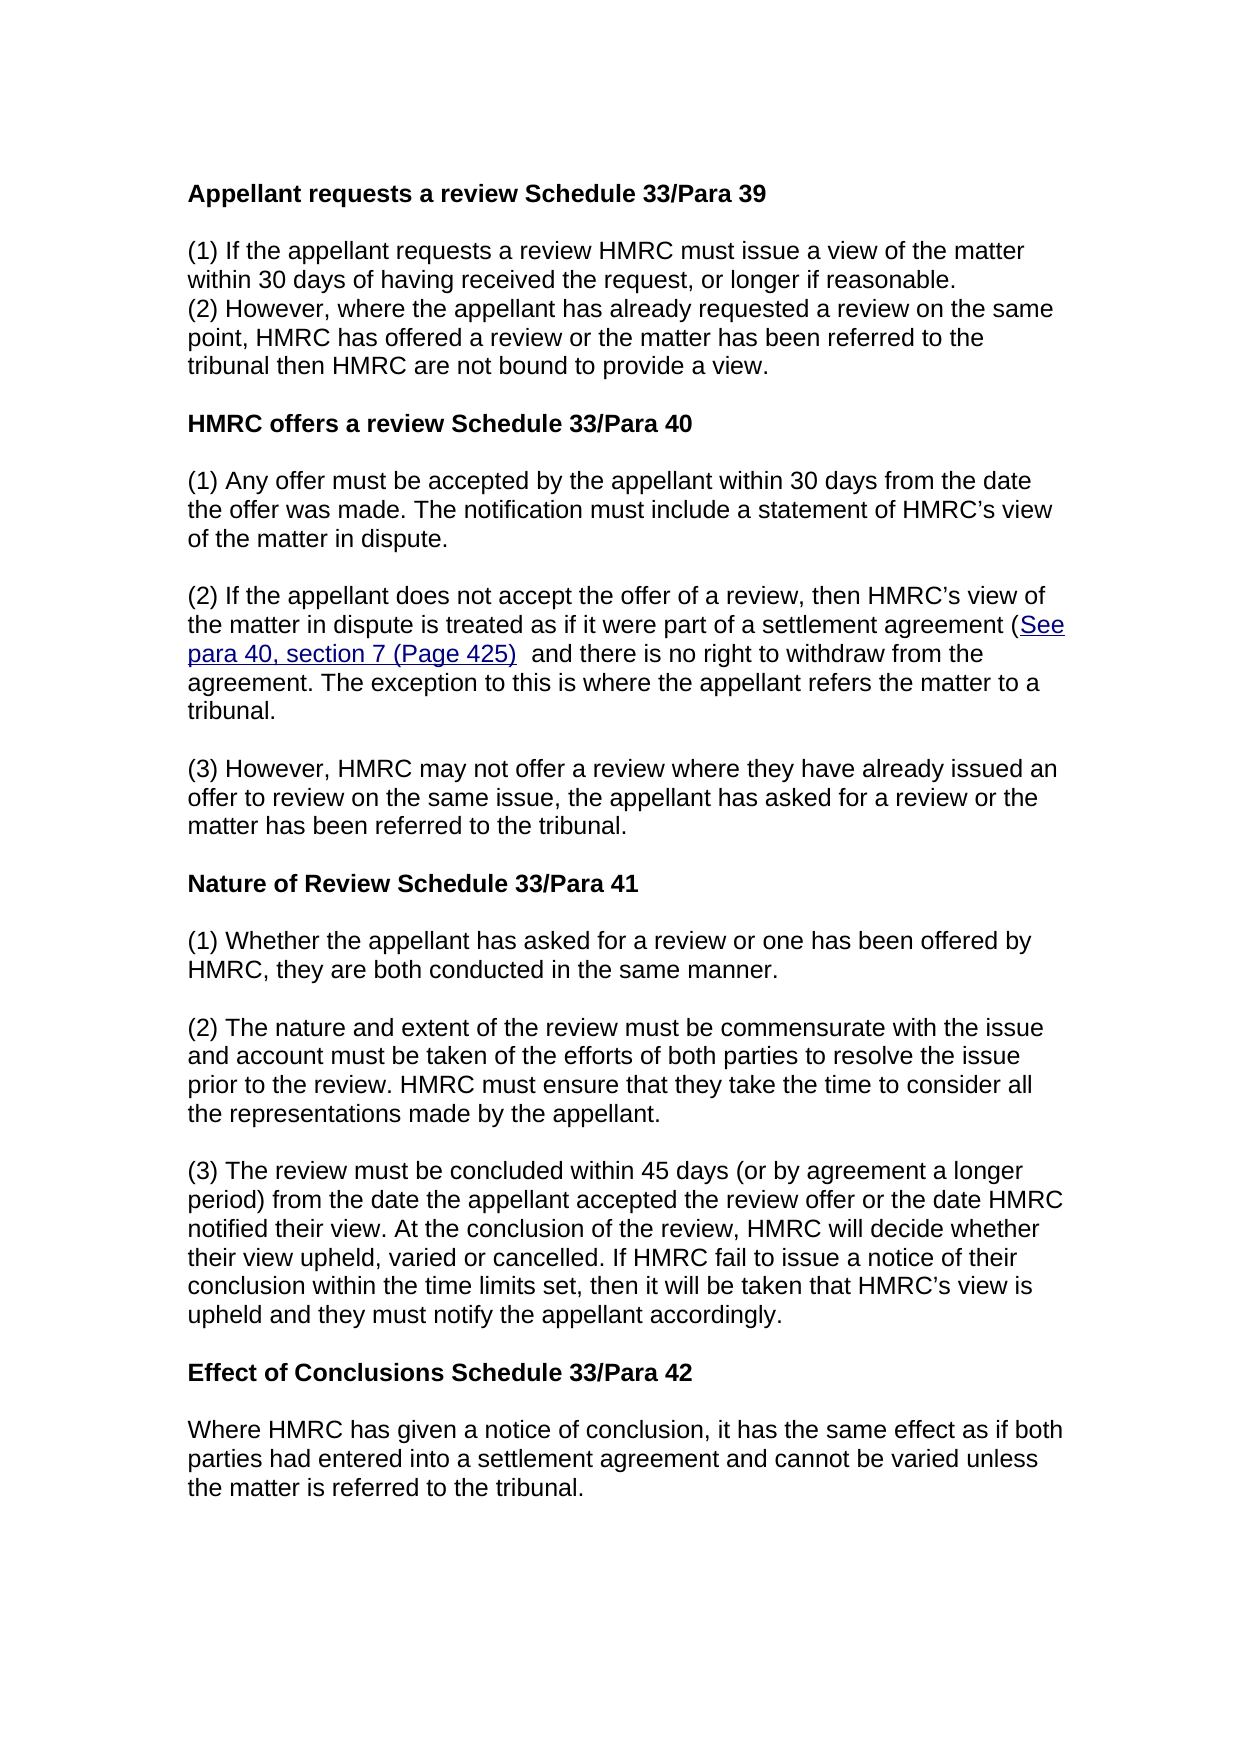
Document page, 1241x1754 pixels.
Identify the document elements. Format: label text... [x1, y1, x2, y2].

text (2) However, where the appellant has already requested a review on the same point, HMRC has offered a review or the matter has been referred to the tribunal then HMRC are not bound to provide a view. [187, 294, 1069, 380]
text (1) If the appellant requests a review HMRC must issue a view of the matter within 30 days of having received the request, or longer if reasonable. [187, 236, 1069, 294]
text (1) Any offer must be accepted by the appellant within 30 days from the date the offer was made. The notification must include a statement of HMRC’s view of the matter in dispute. [187, 466, 1069, 552]
text Effect of Conclusions Schedule 33/Para 42 [187, 1357, 1069, 1386]
text (2) If the appellant does not accept the offer of a review, then HMRC’s view of the matter in dispute is treated as if it were part of a settlement agreement (See para 40, section 7 (Page 425) and there is no right to withdraw from the agreement. The exception to this is where the appellant refers the matter to a tribunal. [187, 581, 1069, 725]
text HMRC offers a review Schedule 33/Para 40 [187, 409, 1069, 437]
text (1) Whether the appellant has asked for a review or one has been offered by HMRC, they are both conducted in the same manner. [187, 926, 1069, 984]
text Nature of Review Schedule 33/Para 41 [187, 869, 1069, 897]
text (2) The nature and extent of the review must be commensurate with the issue and account must be taken of the efforts of both parties to resolve the issue prior to the review. HMRC must ensure that they take the time to consider all the representations made by the appellant. [187, 1012, 1069, 1127]
text Appellant requests a review Schedule 33/Para 39 [187, 179, 1069, 207]
text Where HMRC has given a notice of conclusion, it has the same effect as if both parties had entered into a settlement agreement and cannot be varied unless the matter is referred to the tribunal. [187, 1415, 1069, 1501]
text (3) However, HMRC may not offer a review where they have already issued an offer to review on the same issue, the appellant has asked for a review or the matter has been referred to the tribunal. [187, 754, 1069, 840]
text (3) The review must be concluded within 45 days (or by agreement a longer period) from the date the appellant accepted the review offer or the date HMRC notified their view. At the conclusion of the review, HMRC will decide whether their view upheld, varied or cancelled. If HMRC fail to issue a notice of their conclusion within the time limits set, then it will be taken that HMRC’s view is upheld and they must notify the appellant accordingly. [187, 1156, 1069, 1329]
